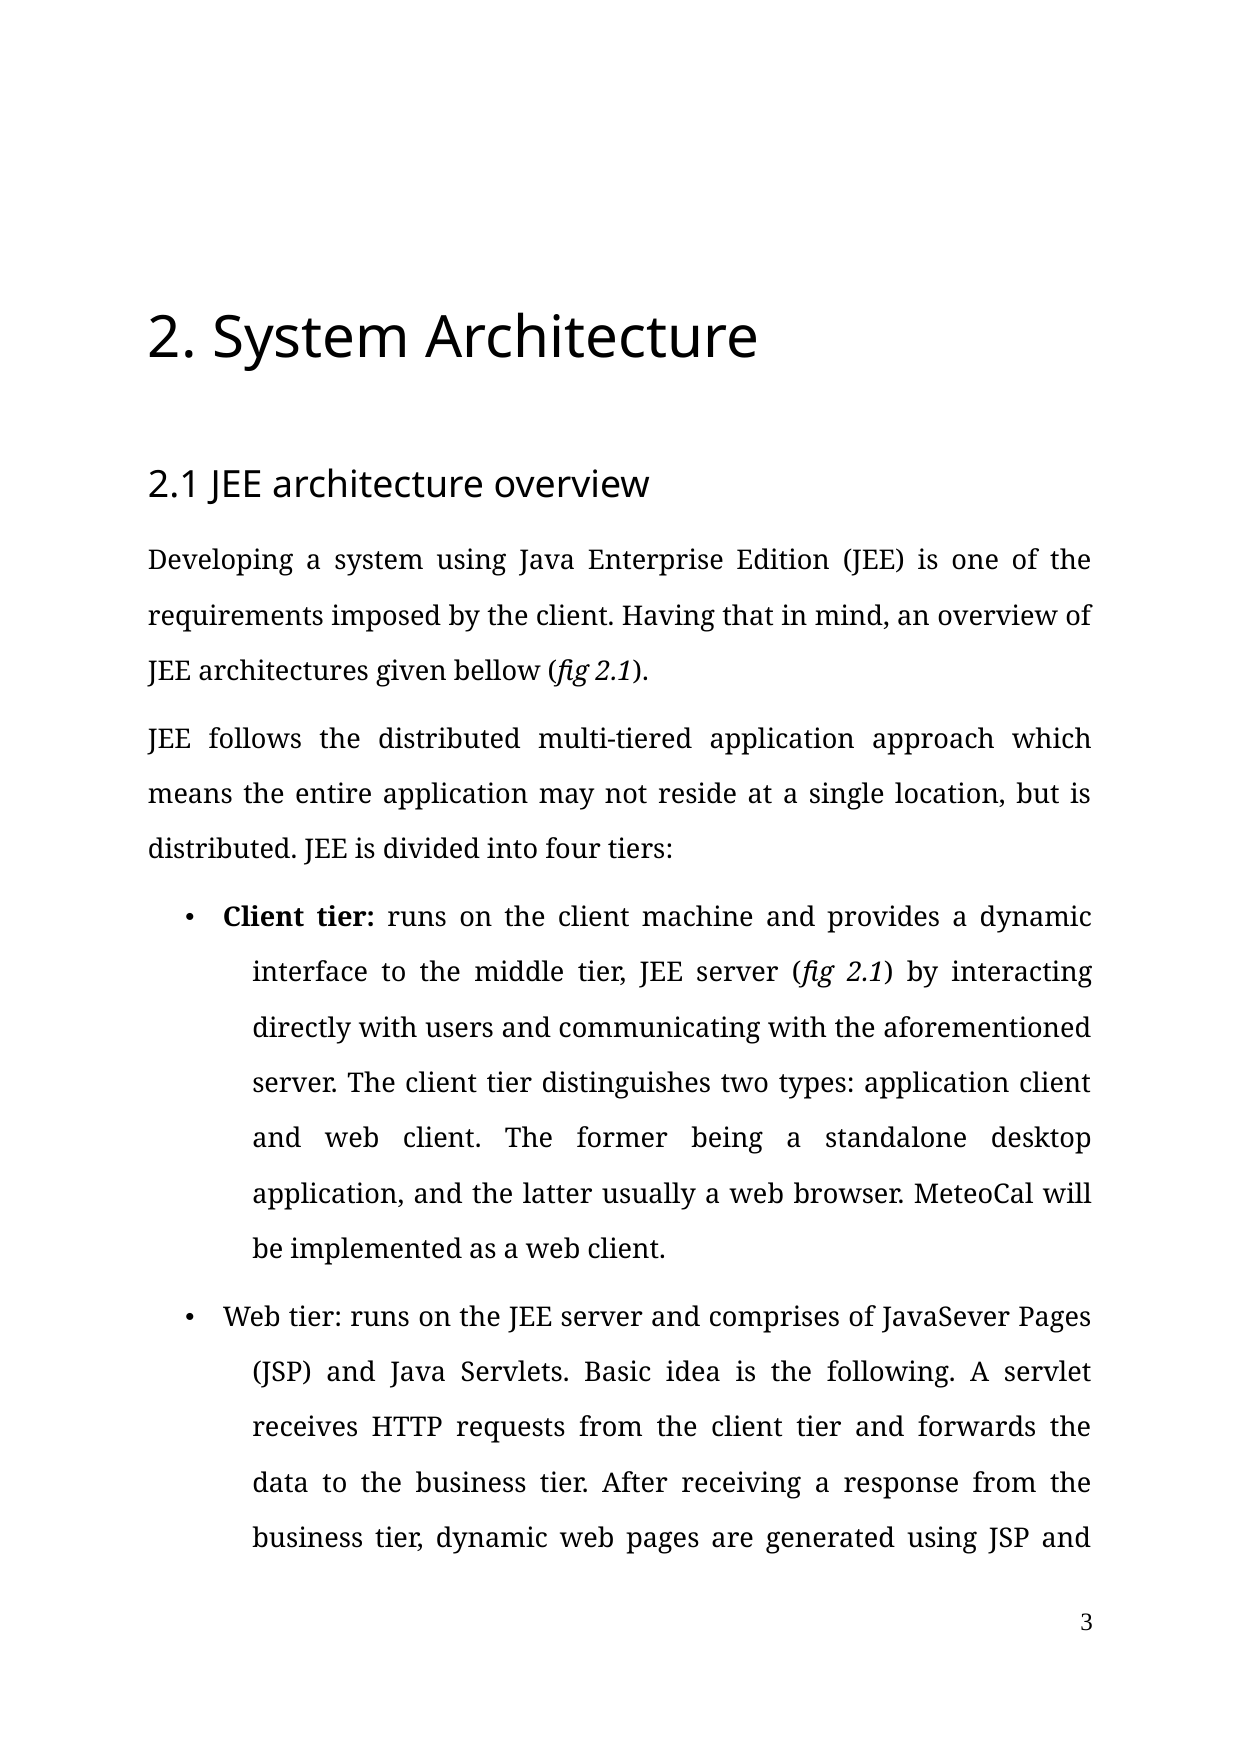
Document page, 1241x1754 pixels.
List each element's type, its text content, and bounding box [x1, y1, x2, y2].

text Developing a system using Java Enterprise Edition (JEE) is one of the requirements imposed by the client. Having that in mind, an overview of JEE architectures given bellow (fig 2.1). [148, 541, 1093, 688]
list Client tier: runs on the client machine and provides a dynamic interface to the middle tier, JEE server (fig 2.1) by interacting directly with users and communicating with the aforementioned server. The client tier distinguishes two types: application client and web client. The former being a standalone desktop application, and the latter usually a web browser. MeteoCal will be implemented as a web client. [185, 897, 1093, 1266]
text JEE follows the distributed multi-tiered application approach which means the entire application may not reside at a single location, but is distributed. JEE is divided into four tiers: [148, 719, 1093, 867]
subtitle 2.1 JEE architecture overview [148, 458, 1093, 509]
subtitle 2. System Architecture [148, 295, 1093, 375]
list Web tier: runs on the JEE server and comprises of JavaSever Pages (JSP) and Java Servlets. Basic idea is the following. A servlet receives HTTP requests from the client tier and forwards the data to the business tier. After receiving a response from the business tier, dynamic web pages are generated using JSP and [185, 1297, 1093, 1555]
